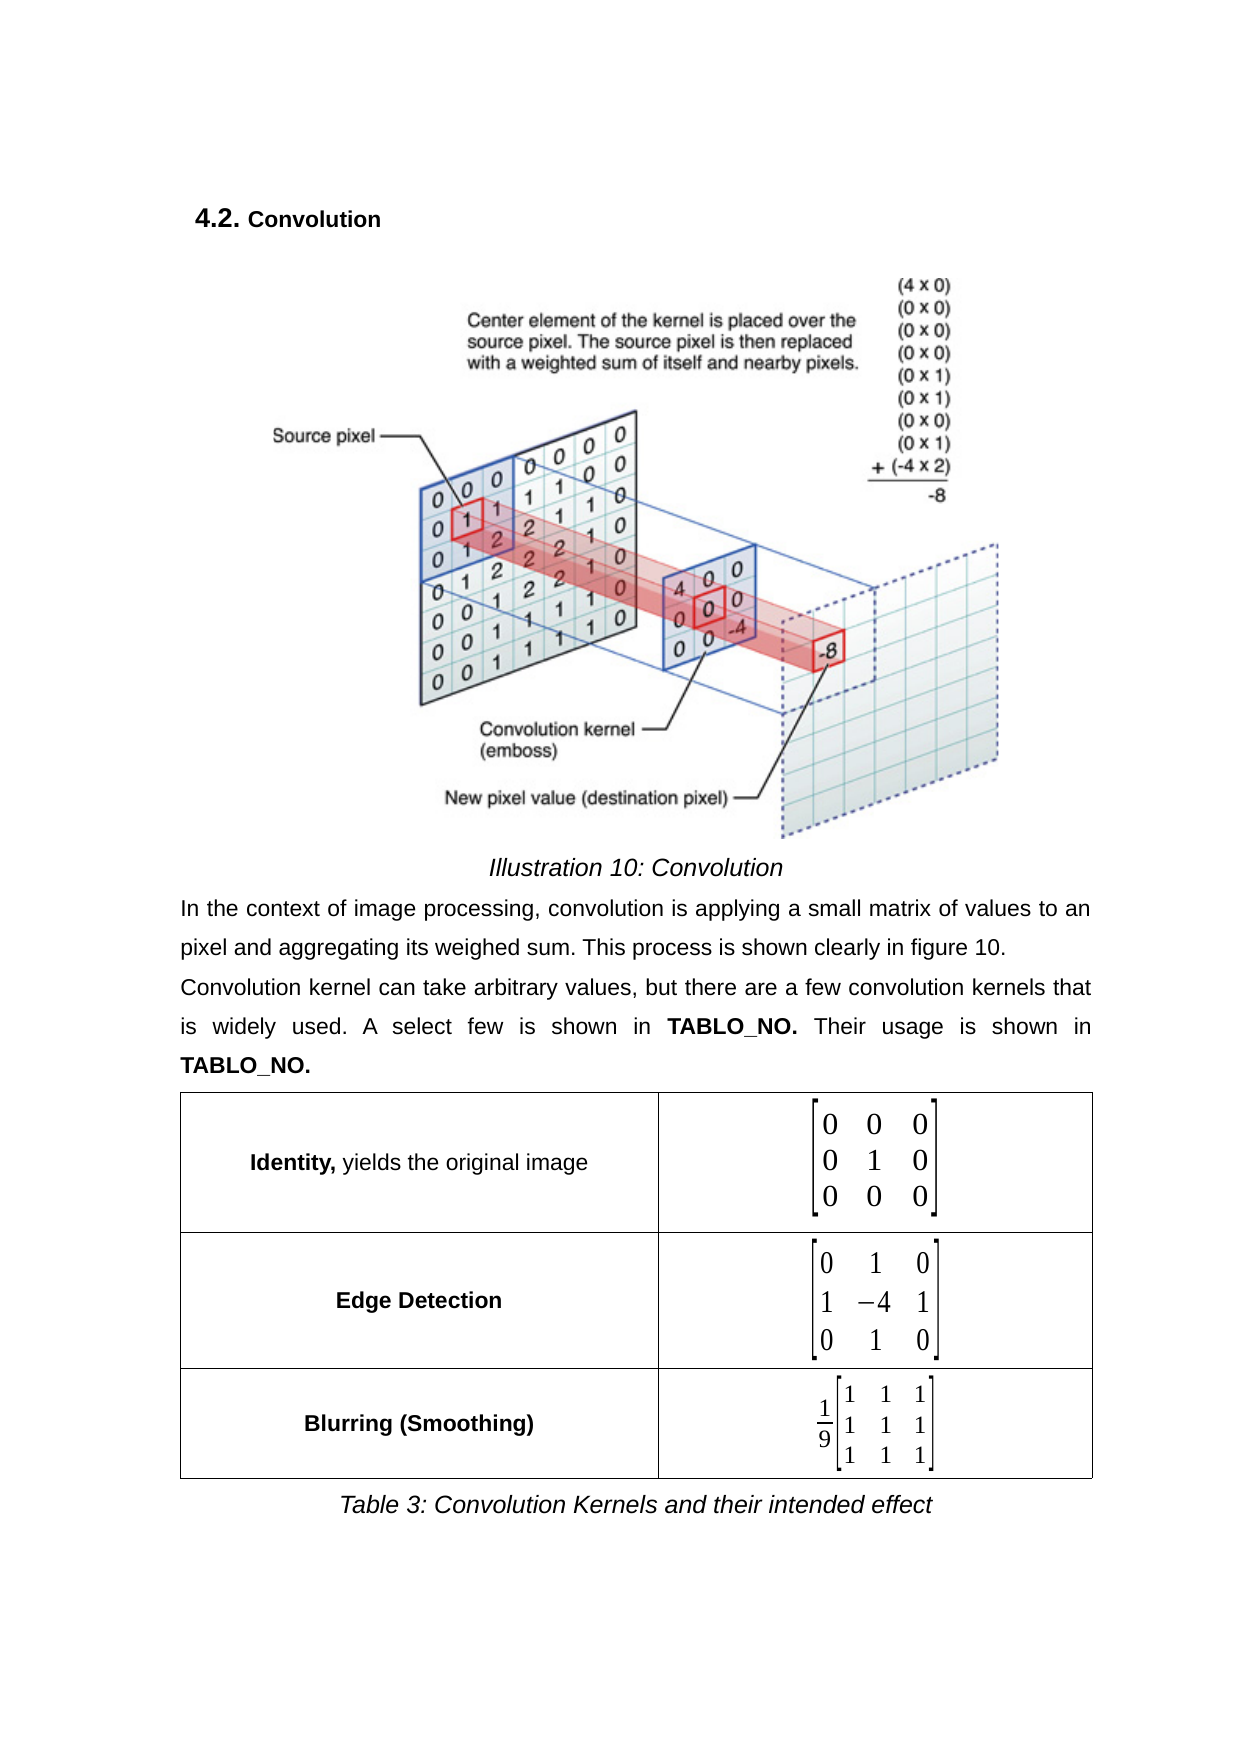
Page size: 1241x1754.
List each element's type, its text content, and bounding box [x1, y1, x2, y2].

table_cell [659, 1233, 1092, 1368]
picture [273, 278, 999, 839]
text Convolution kernel can take arbitrary values, but there are a few convolution kernels that is widely used. A select few is shown in TABLO_NO. Their usage is shown in TABLO_NO. [180, 973, 1092, 1079]
subtitle Convolution [195, 202, 1092, 233]
table_cell [659, 1369, 1092, 1478]
text Table 3: Convolution Kernels and their intended effect [180, 1490, 1092, 1519]
table_cell Edge Detection [181, 1233, 658, 1368]
table_cell Blurring (Smoothing) [181, 1369, 658, 1478]
text Illustration 10: Convolution [273, 839, 998, 881]
text In the context of image processing, convolution is applying a small matrix of values to an pixel and aggregating its weighed sum. This process is shown clearly in figure 10. [180, 255, 1092, 960]
table_header Identity, yields the original image [181, 1093, 658, 1232]
table_header [659, 1093, 1092, 1232]
